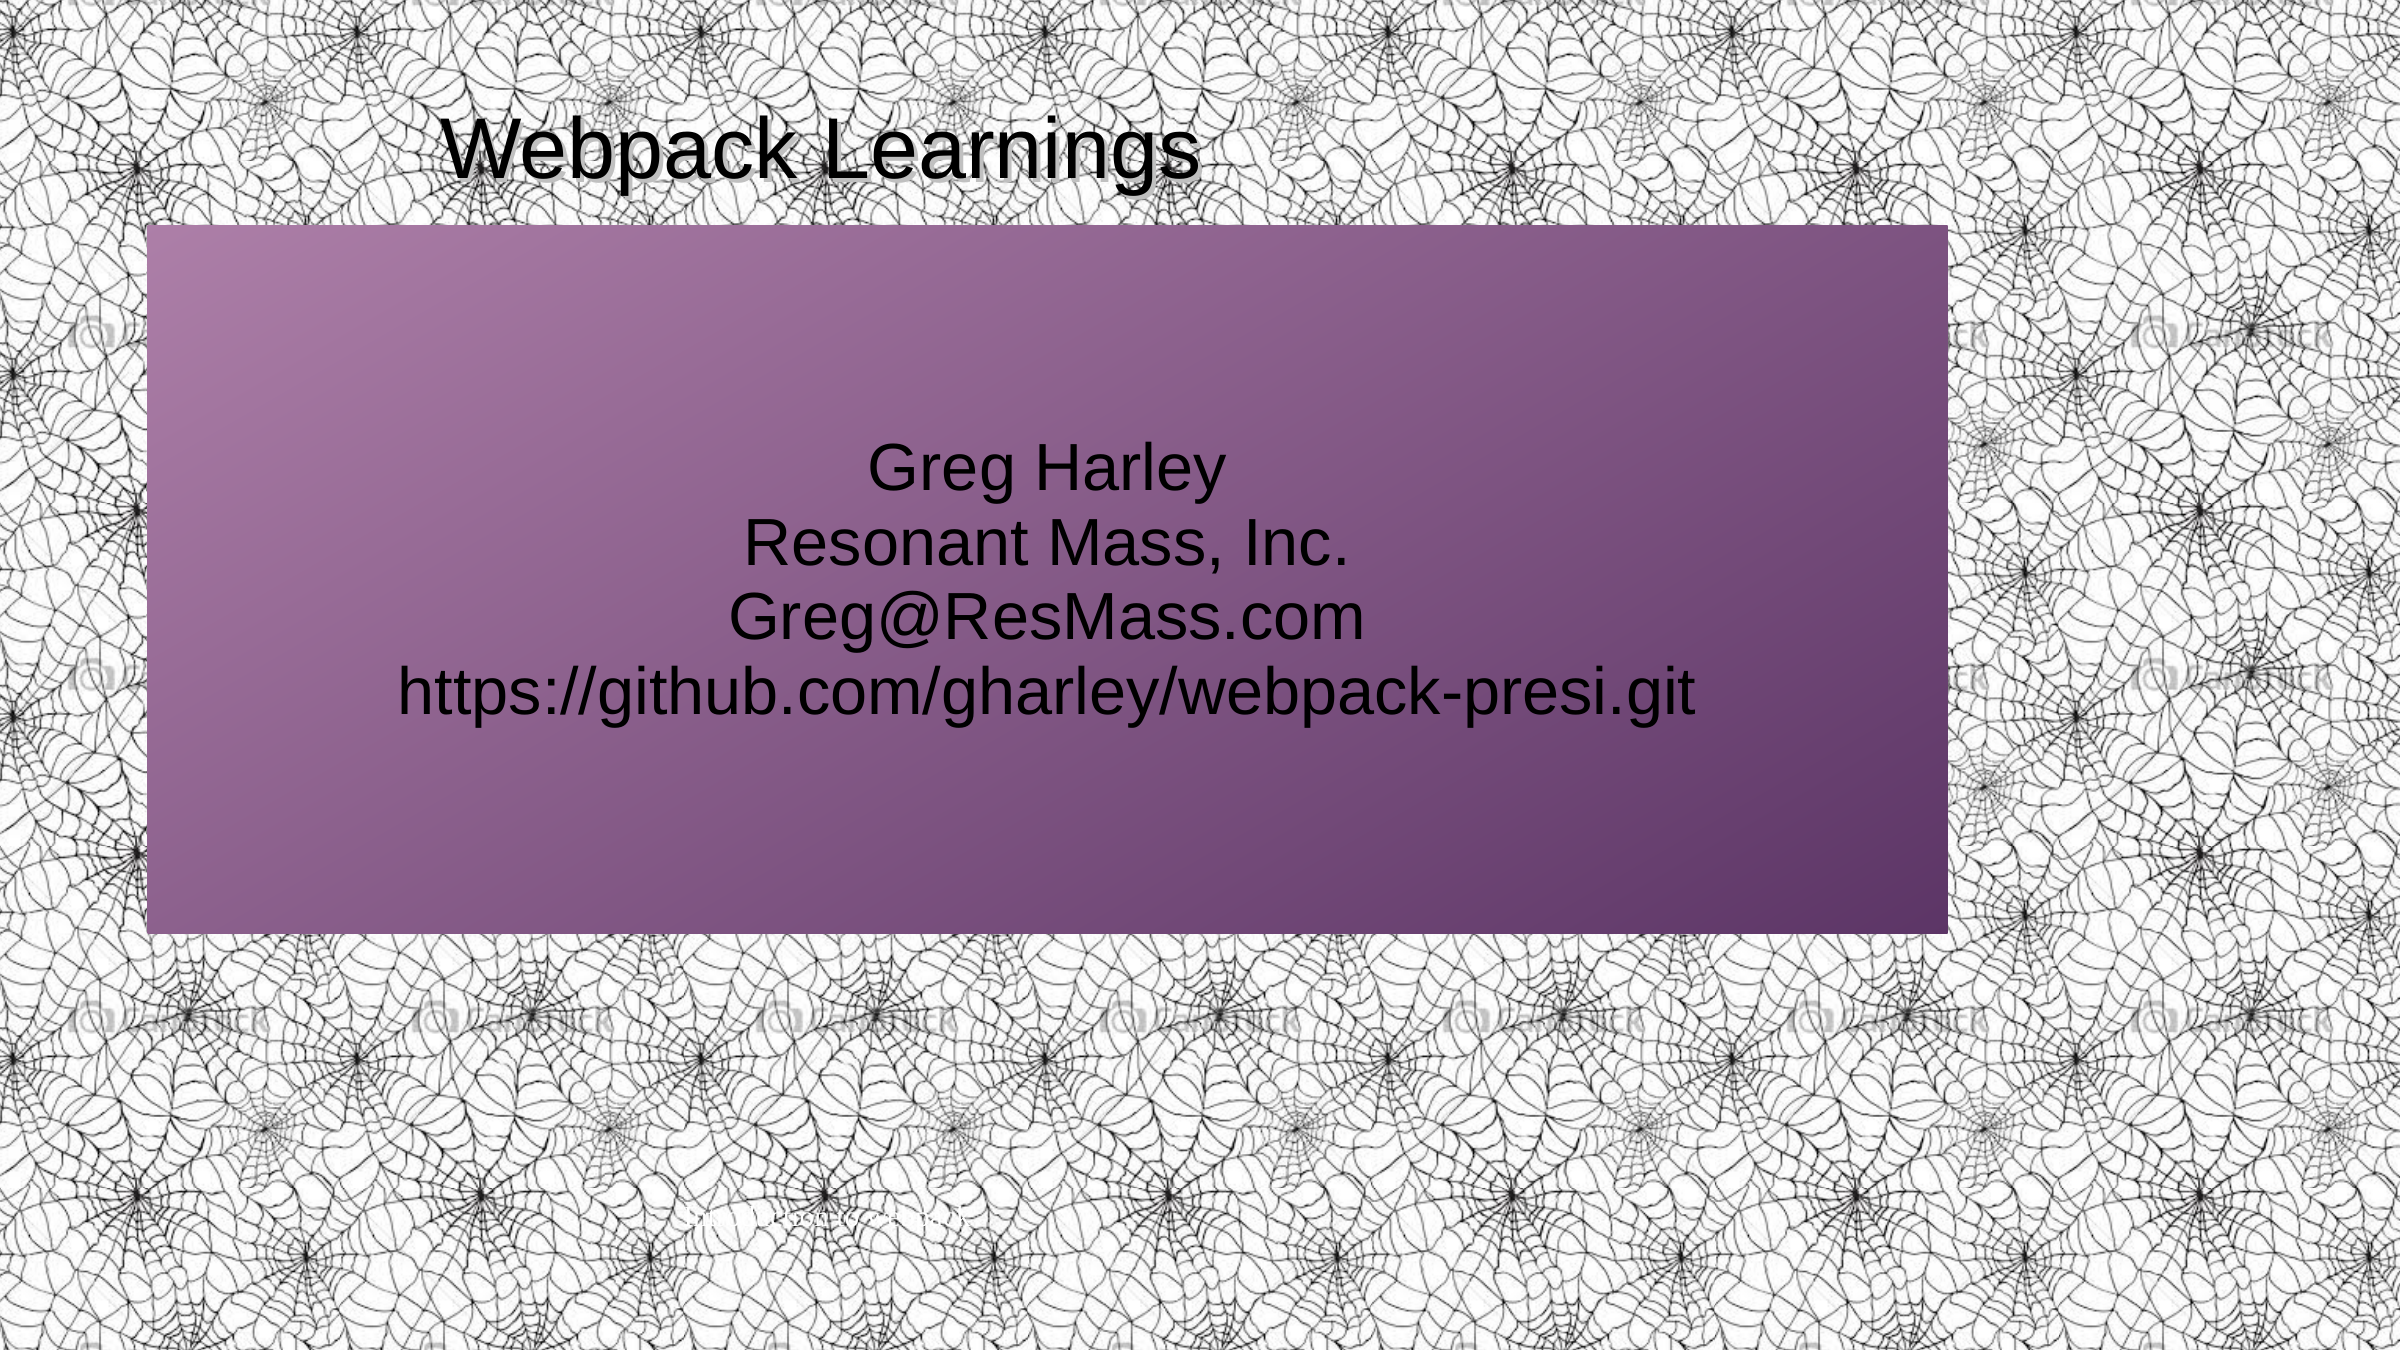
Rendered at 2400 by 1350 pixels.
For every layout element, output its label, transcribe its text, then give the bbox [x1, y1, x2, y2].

subtitle Greg Harley Resonant Mass, Inc. Greg@ResMass.com https://github.com/gharley/webpack-presi.git [147, 225, 1948, 934]
picture [0, 0, 2400, 1350]
title Webpack Learnings [135, 45, 1506, 253]
